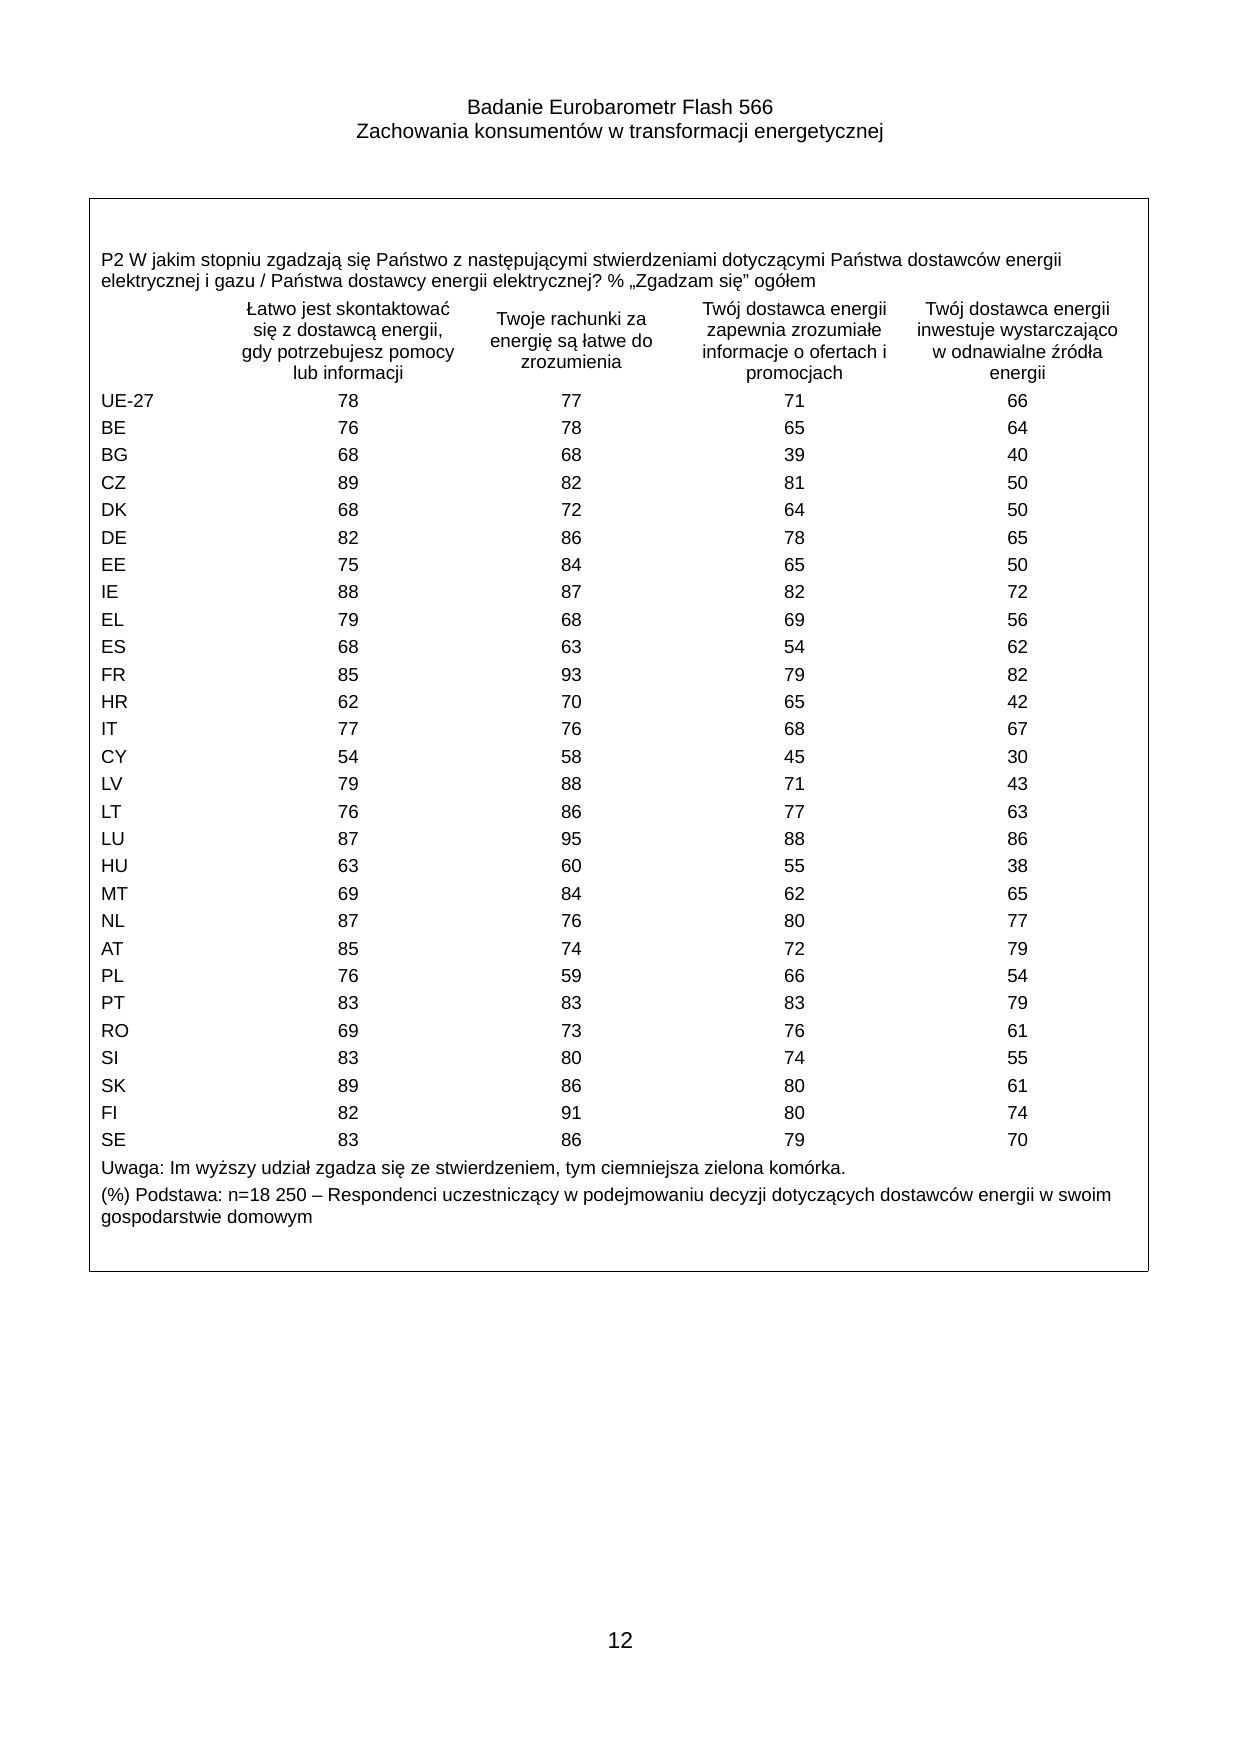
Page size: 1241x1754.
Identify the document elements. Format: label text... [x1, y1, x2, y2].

table_cell 64 [683, 496, 906, 523]
table_cell 65 [906, 880, 1129, 907]
table_cell 81 [683, 469, 906, 496]
table_cell 93 [460, 661, 683, 688]
table_cell 71 [683, 770, 906, 797]
table_cell 83 [460, 989, 683, 1017]
table_cell 75 [236, 551, 459, 578]
table_cell 55 [906, 1044, 1129, 1071]
table_cell 95 [460, 825, 683, 852]
table_cell 88 [236, 578, 459, 606]
table_cell 79 [236, 606, 459, 633]
table_cell 77 [460, 387, 683, 414]
table_cell 66 [906, 387, 1129, 414]
table_cell 73 [460, 1017, 683, 1044]
table_cell 68 [460, 441, 683, 469]
table_cell 38 [906, 852, 1129, 880]
table_cell 78 [236, 387, 459, 414]
table_cell 87 [460, 578, 683, 606]
table_cell 61 [906, 1017, 1129, 1044]
table_cell 68 [236, 633, 459, 661]
table_cell 68 [236, 441, 459, 469]
table_cell 70 [906, 1126, 1129, 1154]
table_cell PT [98, 989, 236, 1017]
table_cell IT [98, 715, 236, 743]
table_cell 83 [236, 989, 459, 1017]
table_cell 71 [683, 387, 906, 414]
table_cell 83 [236, 1044, 459, 1071]
table_cell 66 [683, 962, 906, 989]
table_cell 86 [460, 1126, 683, 1154]
table_cell 72 [460, 496, 683, 523]
table_cell 68 [460, 606, 683, 633]
table_cell 74 [906, 1099, 1129, 1126]
table_cell 56 [906, 606, 1129, 633]
table_cell 69 [236, 1017, 459, 1044]
table_cell SE [98, 1126, 236, 1154]
table_cell 82 [236, 1099, 459, 1126]
table_cell DK [98, 496, 236, 523]
table_cell 86 [460, 1071, 683, 1099]
table_cell 85 [236, 661, 459, 688]
table_cell 72 [683, 935, 906, 962]
table_cell 65 [906, 524, 1129, 551]
table_cell 54 [906, 962, 1129, 989]
table_cell 65 [683, 551, 906, 578]
table_cell 63 [906, 798, 1129, 825]
table_cell 91 [460, 1099, 683, 1126]
table_cell FI [98, 1099, 236, 1126]
table_cell 78 [460, 414, 683, 441]
table_cell 85 [236, 935, 459, 962]
table_cell 83 [236, 1126, 459, 1154]
table_cell 67 [906, 715, 1129, 743]
table_cell 69 [683, 606, 906, 633]
table_cell 42 [906, 688, 1129, 715]
table_cell HR [98, 688, 236, 715]
table_cell NL [98, 907, 236, 934]
table_cell DE [98, 524, 236, 551]
table_cell 76 [236, 962, 459, 989]
table_cell 79 [236, 770, 459, 797]
table_cell 79 [683, 661, 906, 688]
table_cell 78 [683, 524, 906, 551]
table_cell 64 [906, 414, 1129, 441]
table_cell IE [98, 578, 236, 606]
table_cell 77 [906, 907, 1129, 934]
table_cell 55 [683, 852, 906, 880]
table_cell 58 [460, 743, 683, 770]
table_cell 50 [906, 551, 1129, 578]
table_cell BE [98, 414, 236, 441]
table_cell PL [98, 962, 236, 989]
table_cell BG [98, 441, 236, 469]
table_cell 86 [460, 524, 683, 551]
table_cell LT [98, 798, 236, 825]
table_cell 76 [460, 907, 683, 934]
table_cell HU [98, 852, 236, 880]
table_cell SK [98, 1071, 236, 1099]
table_cell 80 [683, 1099, 906, 1126]
table_cell 30 [906, 743, 1129, 770]
table_cell 80 [460, 1044, 683, 1071]
table_cell (%) Podstawa: n=18 250 – Respondenci uczestniczący w podejmowaniu decyzji dotyczących dostawców energii w swoim gospodarstwie domowym [98, 1181, 1129, 1230]
table_cell 54 [683, 633, 906, 661]
table_cell 84 [460, 551, 683, 578]
table_cell 88 [460, 770, 683, 797]
table_cell MT [98, 880, 236, 907]
table_cell LU [98, 825, 236, 852]
table_cell 79 [906, 935, 1129, 962]
table_cell 54 [236, 743, 459, 770]
table_cell AT [98, 935, 236, 962]
table_header P2 W jakim stopniu zgadzają się Państwo z następującymi stwierdzeniami dotyczącymi Państwa dostawców energii elektrycznej i gazu / Państwa dostawcy energii elektrycznej? % „Zgadzam się” ogółem [98, 246, 1129, 294]
table_cell 65 [683, 688, 906, 715]
table_cell 88 [683, 825, 906, 852]
table_cell CZ [98, 469, 236, 496]
table_cell 63 [460, 633, 683, 661]
table_cell 65 [683, 414, 906, 441]
table_cell 82 [683, 578, 906, 606]
table_cell 74 [683, 1044, 906, 1071]
table_cell 80 [683, 907, 906, 934]
table_cell 72 [906, 578, 1129, 606]
table_cell 62 [236, 688, 459, 715]
table_cell 74 [460, 935, 683, 962]
table_cell Twój dostawca energii inwestuje wystarczająco w odnawialne źródła energii [906, 295, 1129, 387]
table_cell 62 [683, 880, 906, 907]
table_cell 82 [460, 469, 683, 496]
table_cell ES [98, 633, 236, 661]
table_cell 62 [906, 633, 1129, 661]
table_cell 82 [236, 524, 459, 551]
table_cell 60 [460, 852, 683, 880]
table_cell 50 [906, 496, 1129, 523]
table_cell 50 [906, 469, 1129, 496]
table_cell EE [98, 551, 236, 578]
table_cell UE-27 [98, 387, 236, 414]
table_cell Twoje rachunki za energię są łatwe do zrozumienia [460, 295, 683, 387]
table_cell 61 [906, 1071, 1129, 1099]
table_cell 82 [906, 661, 1129, 688]
table_cell 43 [906, 770, 1129, 797]
table_cell CY [98, 743, 236, 770]
table_cell 68 [236, 496, 459, 523]
table_cell 79 [683, 1126, 906, 1154]
table_cell 77 [683, 798, 906, 825]
table_cell LV [98, 770, 236, 797]
table_cell 87 [236, 825, 459, 852]
table_cell 63 [236, 852, 459, 880]
table_cell SI [98, 1044, 236, 1071]
table_cell 89 [236, 469, 459, 496]
table_cell Twój dostawca energii zapewnia zrozumiałe informacje o ofertach i promocjach [683, 295, 906, 387]
table_cell 70 [460, 688, 683, 715]
table_cell 69 [236, 880, 459, 907]
table_cell FR [98, 661, 236, 688]
table_cell 87 [236, 907, 459, 934]
table_cell 40 [906, 441, 1129, 469]
table_cell RO [98, 1017, 236, 1044]
table_cell 39 [683, 441, 906, 469]
table_cell 79 [906, 989, 1129, 1017]
table_cell 45 [683, 743, 906, 770]
table_cell 68 [683, 715, 906, 743]
table_cell 83 [683, 989, 906, 1017]
table_cell 59 [460, 962, 683, 989]
table_cell 80 [683, 1071, 906, 1099]
table_cell Łatwo jest skontaktować się z dostawcą energii, gdy potrzebujesz pomocy lub informacji [236, 295, 459, 387]
table_cell 76 [460, 715, 683, 743]
table_cell Uwaga: Im wyższy udział zgadza się ze stwierdzeniem, tym ciemniejsza zielona komórka. [98, 1154, 1129, 1181]
table_cell 76 [236, 414, 459, 441]
table_cell EL [98, 606, 236, 633]
table_cell 86 [460, 798, 683, 825]
table_cell 84 [460, 880, 683, 907]
table_cell 86 [906, 825, 1129, 852]
table_cell 89 [236, 1071, 459, 1099]
table_cell [98, 295, 236, 387]
table_cell 76 [236, 798, 459, 825]
table_cell 77 [236, 715, 459, 743]
table_cell 76 [683, 1017, 906, 1044]
